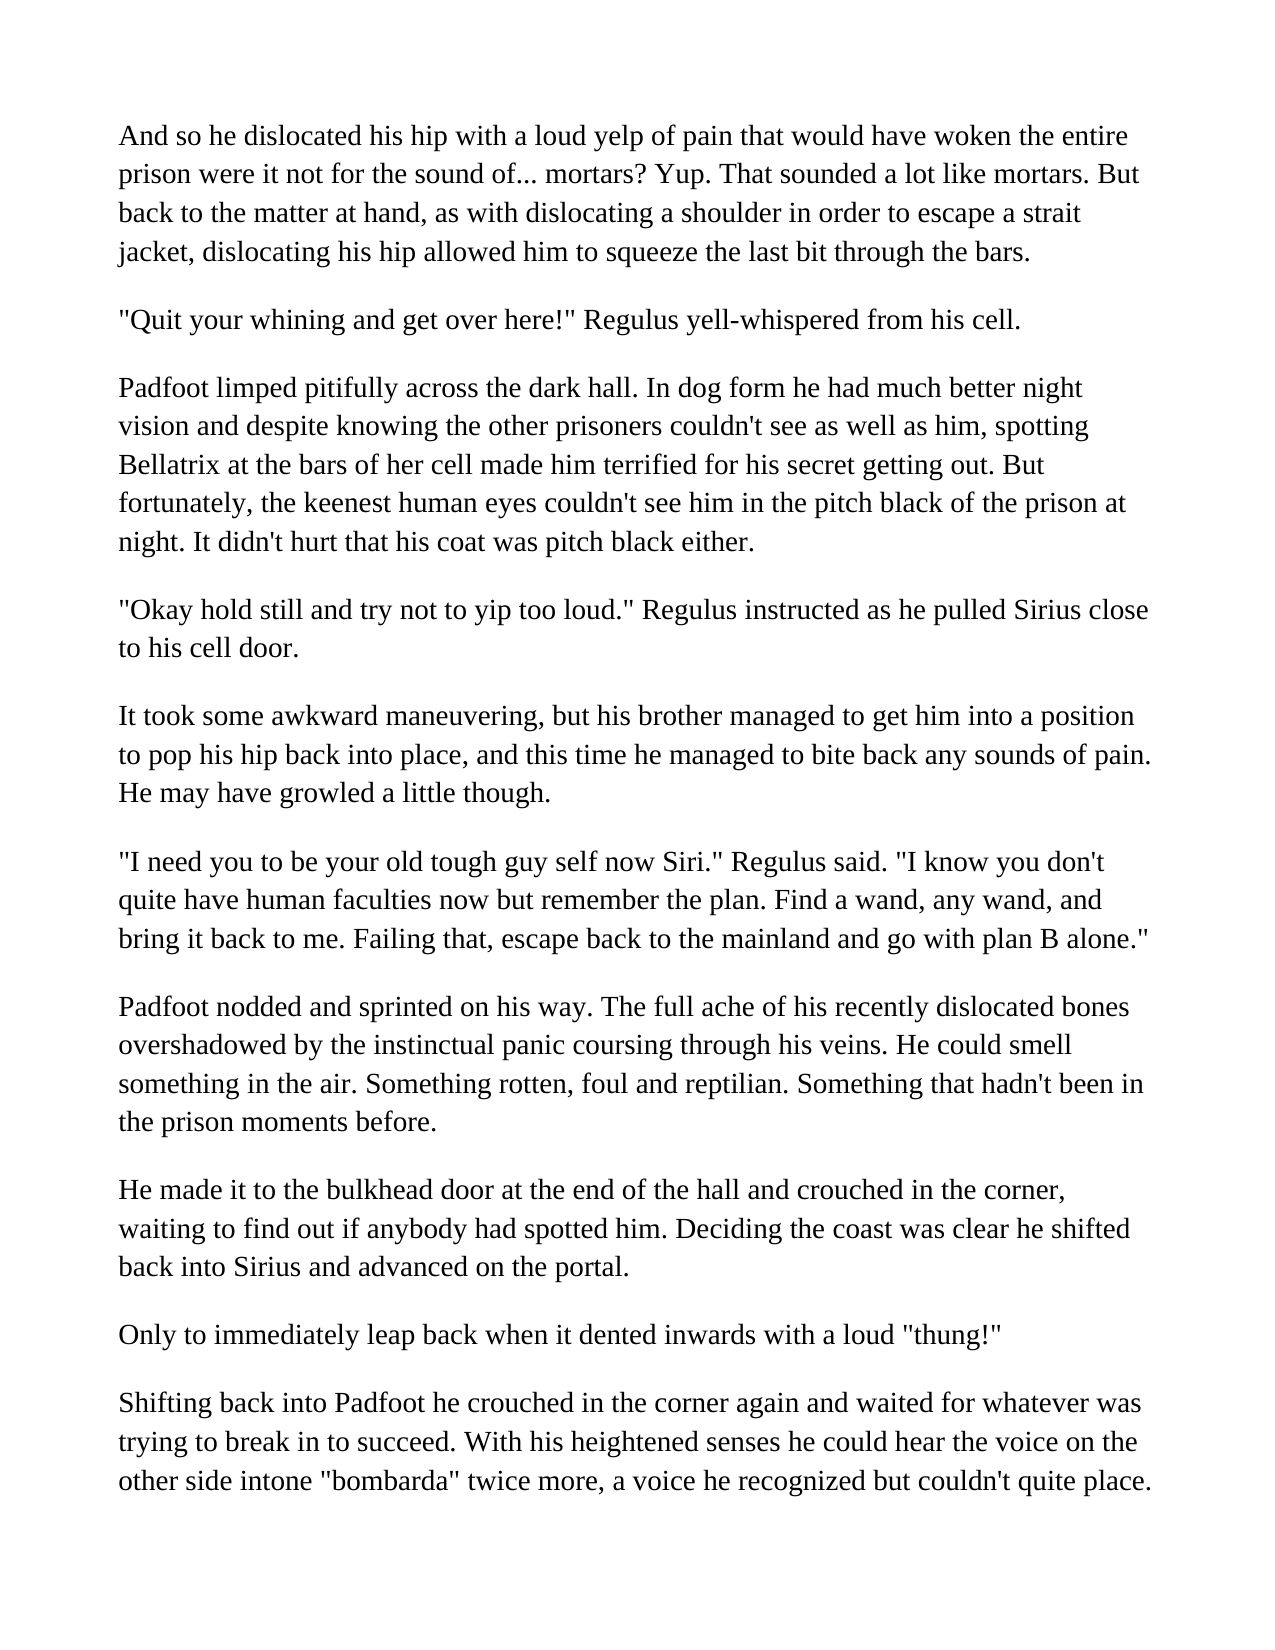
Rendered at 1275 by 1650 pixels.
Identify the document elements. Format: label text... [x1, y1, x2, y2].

text Padfoot limped pitifully across the dark hall. In dog form he had much better night vision and despite knowing the other prisoners couldn't see as well as him, spotting Bellatrix at the bars of her cell made him terrified for his secret getting out. But fortunately, the keenest human eyes couldn't see him in the pitch black of the prison at night. It didn't hurt that his coat was pitch black either. [118, 370, 1157, 557]
text "Okay hold still and try not to yip too loud." Regulus instructed as he pulled Sirius close to his cell door. [118, 592, 1157, 664]
text Only to immediately leap back when it dented inwards with a loud "thung!" [118, 1317, 1157, 1351]
text Shifting back into Padfoot he crouched in the corner again and waited for whatever was trying to break in to succeed. With his heightened senses he could hear the voice on the other side intone "bombarda" twice more, a voice he recognized but couldn't quite place. [118, 1386, 1157, 1496]
text "Quit your whining and get over here!" Regulus yell-whispered from his cell. [118, 302, 1157, 335]
text And so he dislocated his hip with a loud yelp of pain that would have woken the entire prison were it not for the sound of... mortars? Yup. That sounded a lot like mortars. But back to the matter at hand, as with dislocating a shoulder in order to escape a strait jacket, dislocating his hip allowed him to squeeze the last bit through the bars. [118, 118, 1157, 267]
text Padfoot nodded and sprinted on his way. The full ache of his recently dislocated bones overshadowed by the instinctual panic coursing through his veins. He could smell something in the air. Something rotten, foul and reptilian. Something that hadn't been in the prison moments before. [118, 989, 1157, 1138]
text It took some awkward maneuvering, but his brother managed to get him into a position to pop his hip back into place, and this time he managed to bite back any sounds of pain. He may have growled a little though. [118, 698, 1157, 809]
text "I need you to be your old tough guy self now Siri." Regulus said. "I know you don't quite have human faculties now but remember the plan. Find a wand, any wand, and bring it back to me. Failing that, escape back to the mainland and go with plan B alone." [118, 844, 1157, 954]
text He made it to the bulkhead door at the end of the hall and crouched in the corner, waiting to find out if anybody had spotted him. Deciding the coast was clear he shifted back into Sirius and advanced on the portal. [118, 1172, 1157, 1283]
